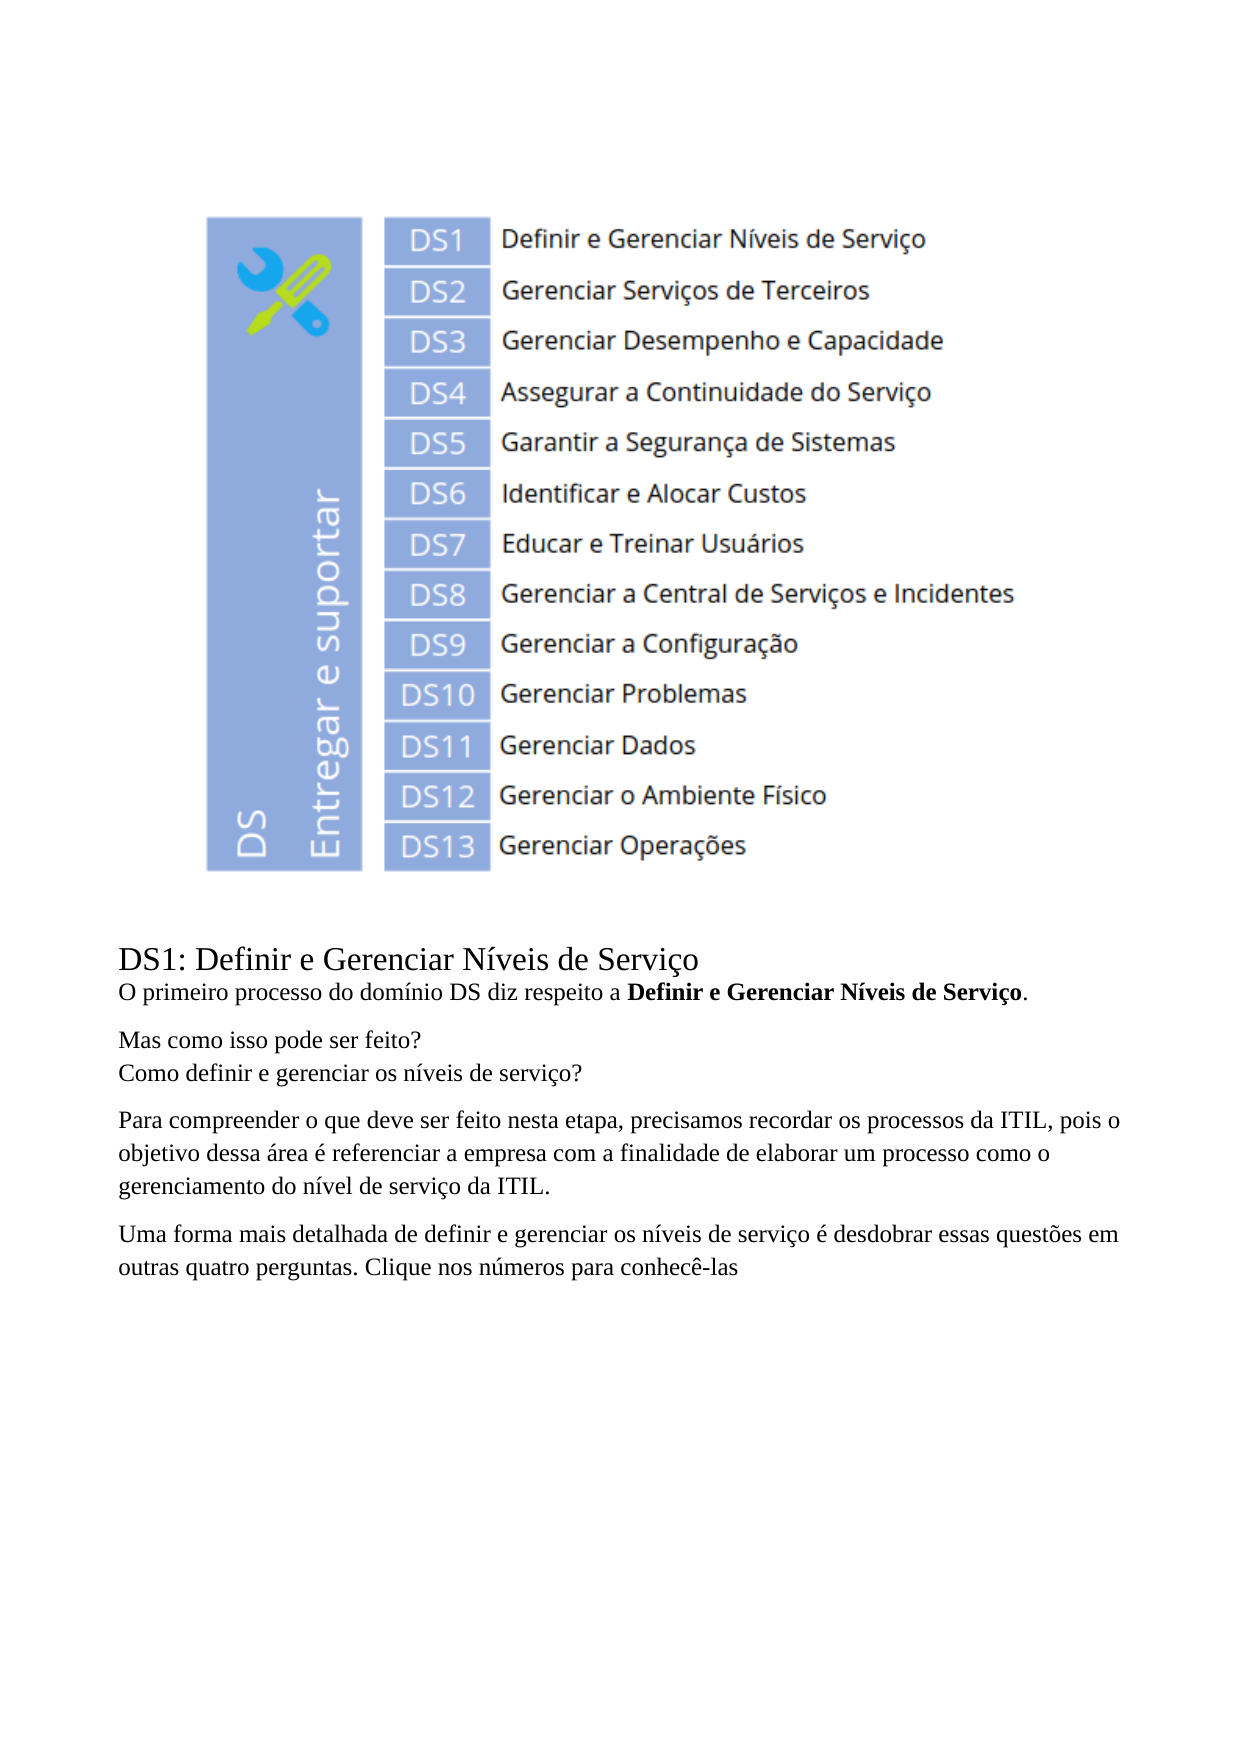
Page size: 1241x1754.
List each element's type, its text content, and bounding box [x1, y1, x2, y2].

text O primeiro processo do domínio DS diz respeito a Definir e Gerenciar Níveis de Serviço. [118, 977, 1122, 1006]
text Para compreender o que deve ser feito nesta etapa, precisamos recordar os processos da ITIL, pois o objetivo dessa área é referenciar a empresa com a finalidade de elaborar um processo como o gerenciamento do nível de serviço da ITIL. [118, 1105, 1122, 1200]
text Mas como isso pode ser feito? Como definir e gerenciar os níveis de serviço? [118, 1025, 1122, 1087]
picture [197, 206, 1043, 889]
text Uma forma mais detalhada de definir e gerenciar os níveis de serviço é desdobrar essas questões em outras quatro perguntas. Clique nos números para conhecê-las [118, 1219, 1122, 1281]
subtitle DS1: Definir e Gerenciar Níveis de Serviço [118, 939, 1122, 977]
